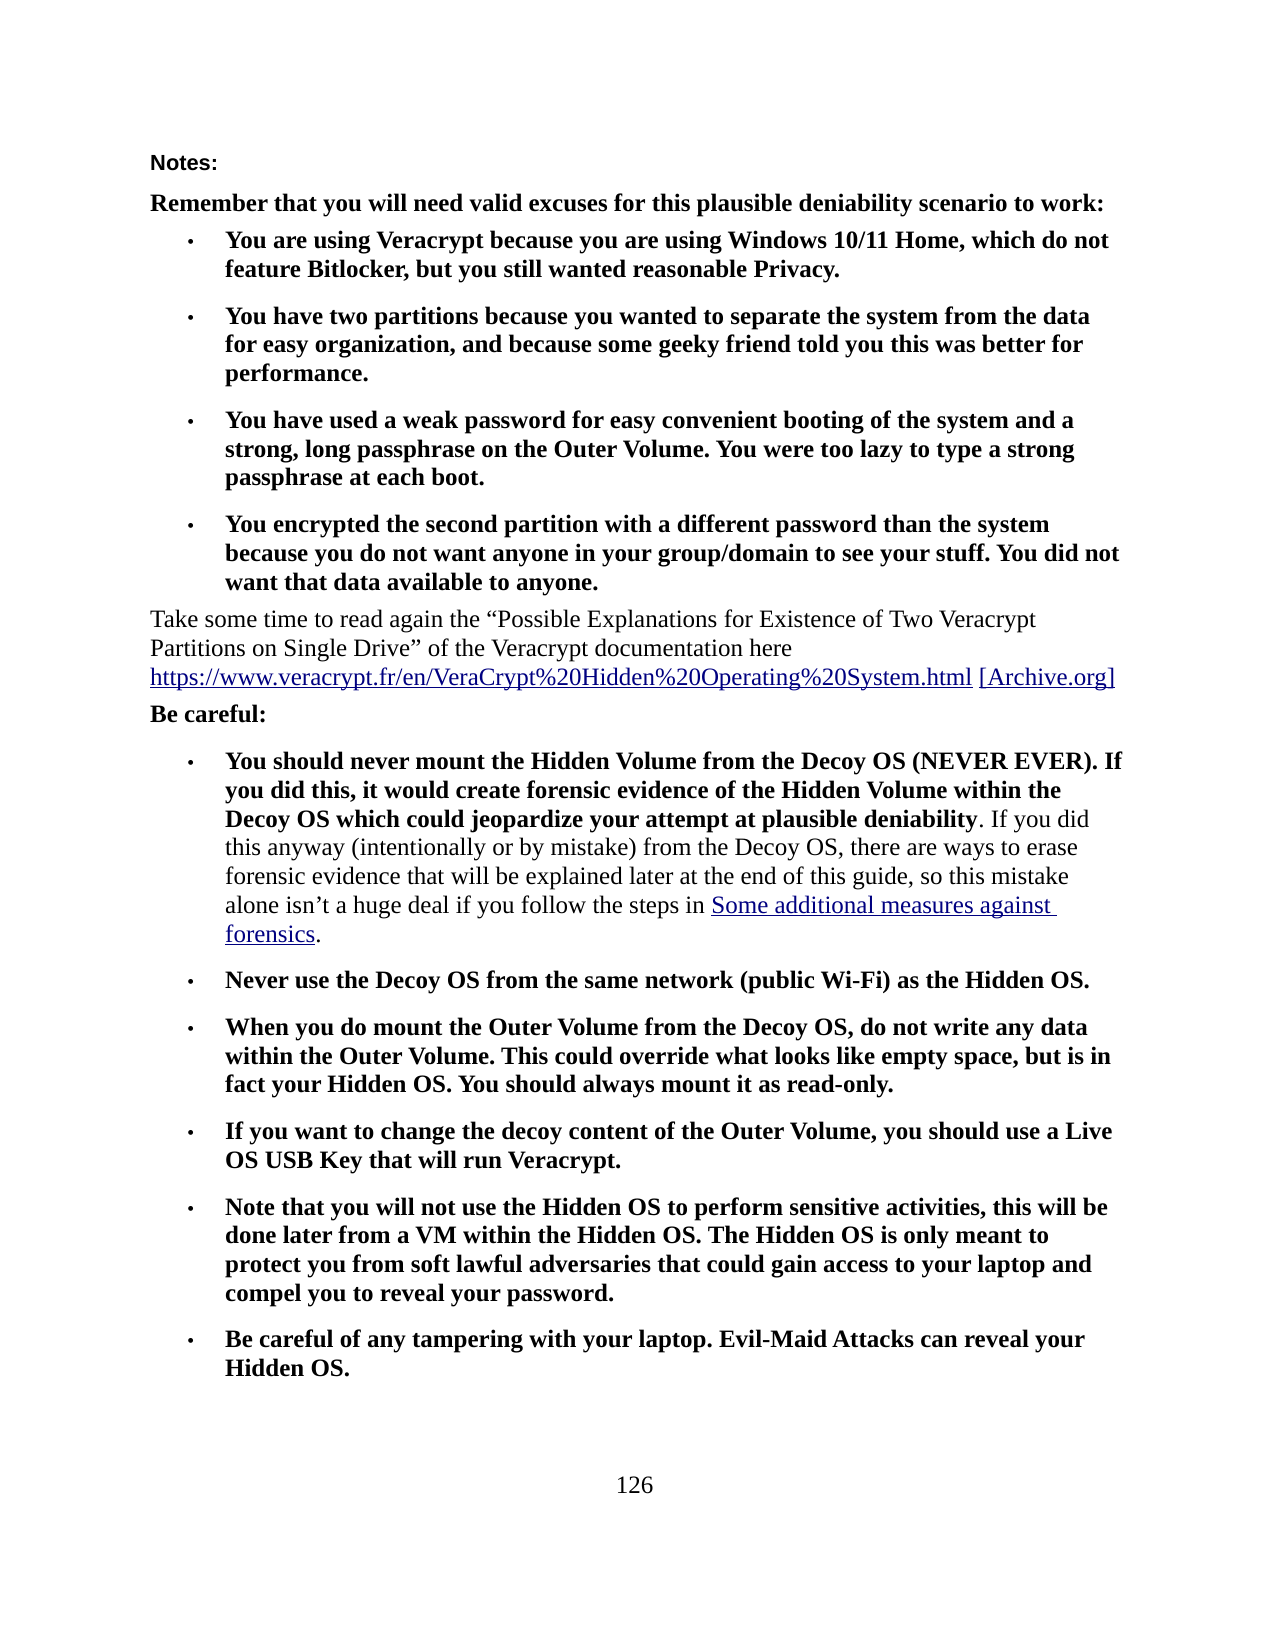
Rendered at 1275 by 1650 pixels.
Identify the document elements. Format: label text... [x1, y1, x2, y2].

subtitle Notes: [150, 150, 1125, 175]
list You encrypted the second partition with a different password than the system because you do not want anyone in your group/domain to see your stuff. You did not want that data available to anyone. [187, 509, 1125, 595]
text Take some time to read again the “Possible Explanations for Existence of Two Veracrypt Partitions on Single Drive” of the Veracrypt documentation here https://www.veracrypt.fr/en/VeraCrypt%20Hidden%20Operating%20System.html [Archive.org] [150, 604, 1125, 691]
list Note that you will not use the Hidden OS to perform sensitive activities, this will be done later from a VM within the Hidden OS. The Hidden OS is only meant to protect you from soft lawful adversaries that could gain access to your laptop and compel you to reveal your password. [187, 1192, 1125, 1307]
text Remember that you will need valid excuses for this plausible deniability scenario to work: [150, 188, 1125, 216]
list You have two partitions because you wanted to separate the system from the data for easy organization, and because some geeky friend told you this was better for performance. [187, 301, 1125, 387]
list When you do mount the Outer Volume from the Decoy OS, do not write any data within the Outer Volume. This could override what looks like empty space, but is in fact your Hidden OS. You should always mount it as read-only. [187, 1012, 1125, 1098]
list Never use the Decoy OS from the same network (public Wi-Fi) as the Hidden OS. [187, 965, 1125, 994]
list You have used a weak password for easy convenient booting of the system and a strong, long passphrase on the Outer Volume. You were too lazy to type a strong passphrase at each boot. [187, 405, 1125, 491]
list You are using Veracrypt because you are using Windows 10/11 Home, which do not feature Bitlocker, but you still wanted reasonable Privacy. [187, 225, 1125, 283]
text Be careful: [150, 699, 1125, 728]
list Be careful of any tampering with your laptop. Evil-Maid Attacks can reveal your Hidden OS. [187, 1324, 1125, 1382]
list You should never mount the Hidden Volume from the Decoy OS (NEVER EVER). If you did this, it would create forensic evidence of the Hidden Volume within the Decoy OS which could jeopardize your attempt at plausible deniability. If you did this anyway (intentionally or by mistake) from the Decoy OS, there are ways to erase forensic evidence that will be explained later at the end of this guide, so this mistake alone isn’t a huge deal if you follow the steps in Some additional measures against forensics. [187, 746, 1125, 947]
list If you want to change the decoy content of the Outer Volume, you should use a Live OS USB Key that will run Veracrypt. [187, 1116, 1125, 1174]
